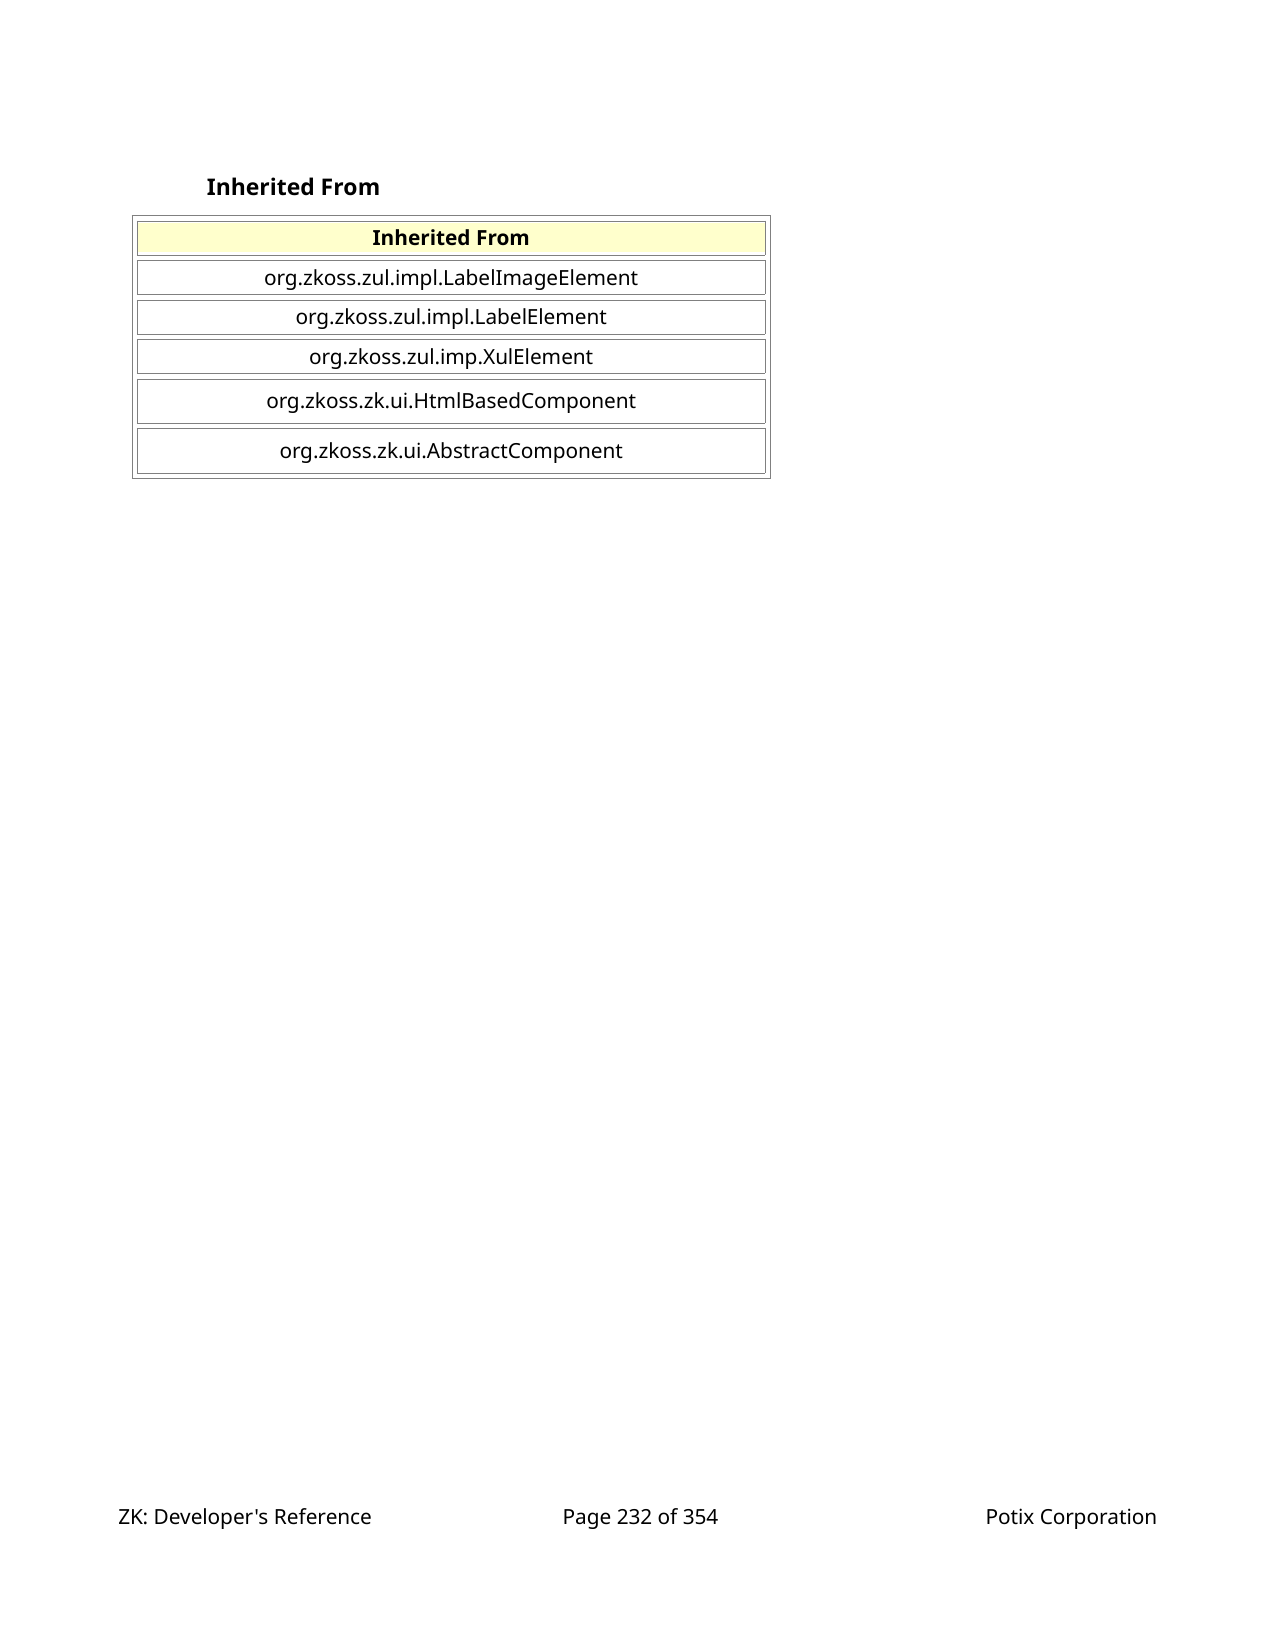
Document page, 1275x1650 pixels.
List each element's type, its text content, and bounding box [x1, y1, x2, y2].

table_cell org.zkoss.zul.imp.XulElement [134, 334, 768, 373]
subtitle Inherited From [207, 171, 1157, 203]
table_cell org.zkoss.zk.ui.HtmlBasedComponent [134, 373, 768, 423]
table_cell org.zkoss.zul.impl.LabelElement [134, 294, 768, 333]
table_cell org.zkoss.zk.ui.AbstractComponent [134, 423, 768, 473]
table_cell org.zkoss.zul.impl.LabelImageElement [134, 255, 768, 294]
table_header Inherited From [134, 216, 768, 254]
